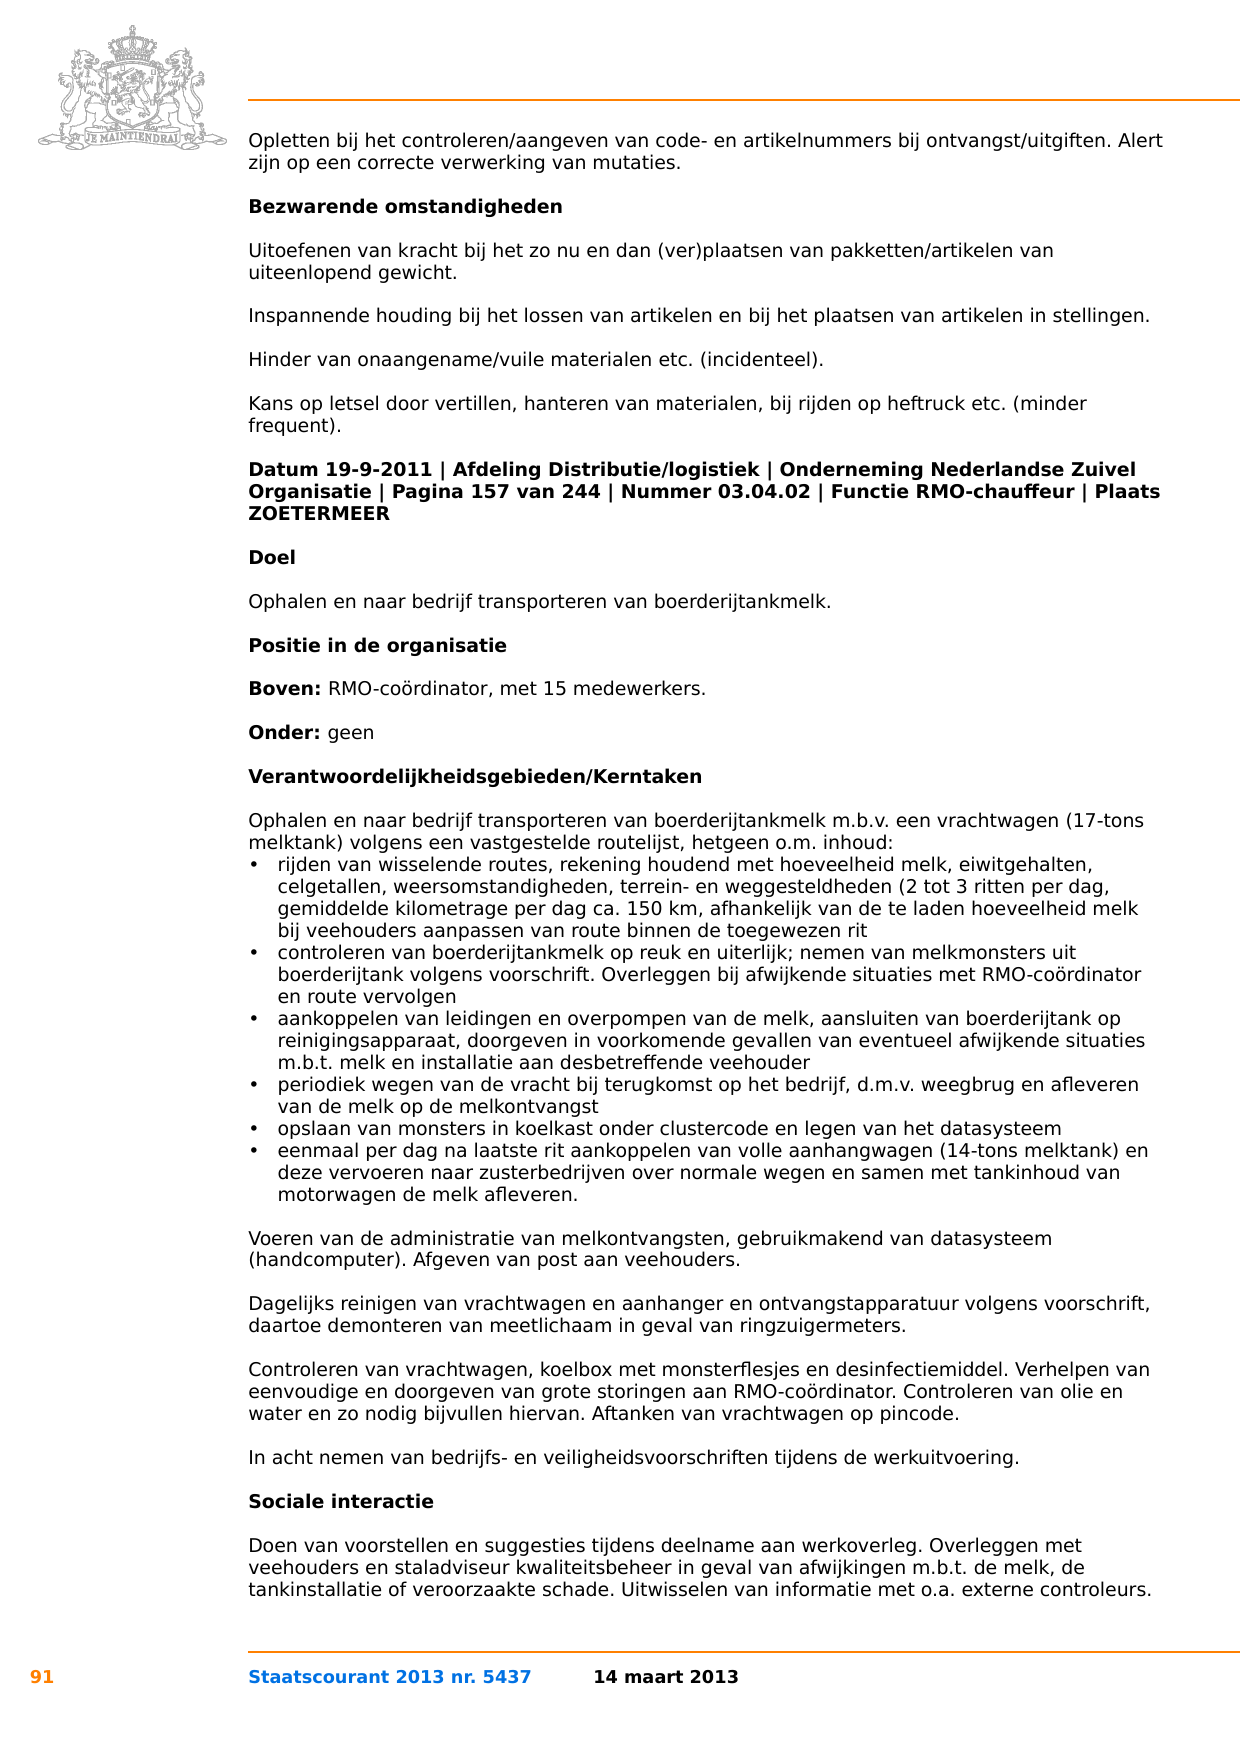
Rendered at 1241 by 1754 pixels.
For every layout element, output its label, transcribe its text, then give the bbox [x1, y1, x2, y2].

text • controleren van boerderijtankmelk op reuk en uiterlijk; nemen van melkmonsters uit boerderijtank volgens voorschrift. Overleggen bij afwijkende situaties met RMO-coördinator en route vervolgen [248, 942, 1163, 1008]
subtitle Verantwoordelijkheidsgebieden/Kerntaken [248, 766, 1163, 788]
text • rijden van wisselende routes, rekening houdend met hoeveelheid melk, eiwitgehalten, celgetallen, weersomstandigheden, terrein- en weggesteldheden (2 tot 3 ritten per dag, gemiddelde kilometrage per dag ca. 150 km, afhankelijk van de te laden hoeveelheid melk bij veehouders aanpassen van route binnen de toegewezen rit [248, 854, 1163, 942]
text • periodiek wegen van de vracht bij terugkomst op het bedrijf, d.m.v. weegbrug en afleveren van de melk op de melkontvangst [248, 1074, 1163, 1118]
text In acht nemen van bedrijfs- en veiligheidsvoorschriften tijdens de werkuitvoering. [248, 1447, 1163, 1469]
text Ophalen en naar bedrijf transporteren van boerderijtankmelk. [248, 591, 1163, 613]
text Voeren van de administratie van melkontvangsten, gebruikmakend van datasysteem (handcomputer). Afgeven van post aan veehouders. [248, 1227, 1163, 1271]
text • eenmaal per dag na laatste rit aankoppelen van volle aanhangwagen (14-tons melktank) en deze vervoeren naar zusterbedrijven over normale wegen en samen met tankinhoud van motorwagen de melk afleveren. [248, 1139, 1163, 1206]
picture [38, 25, 227, 150]
subtitle Doel [248, 547, 1163, 569]
text • opslaan van monsters in koelkast onder clustercode en legen van het datasysteem [248, 1118, 1163, 1139]
subtitle Bezwarende omstandigheden [248, 196, 1163, 218]
text Inspannende houding bij het lossen van artikelen en bij het plaatsen van artikelen in stellingen. [248, 305, 1163, 327]
text Uitoefenen van kracht bij het zo nu en dan (ver)plaatsen van pakketten/artikelen van uiteenlopend gewicht. [248, 239, 1163, 283]
text Opletten bij het controleren/aangeven van code- en artikelnummers bij ontvangst/uitgiften. Alert zijn op een correcte verwerking van mutaties. [248, 130, 1163, 174]
subtitle Sociale interactie [248, 1491, 1163, 1513]
text Ophalen en naar bedrijf transporteren van boerderijtankmelk m.b.v. een vrachtwagen (17-tons melktank) volgens een vastgestelde routelijst, hetgeen o.m. inhoud: [248, 810, 1163, 854]
text Hinder van onaangename/vuile materialen etc. (incidenteel). [248, 349, 1163, 371]
text • aankoppelen van leidingen en overpompen van de melk, aansluiten van boerderijtank op reinigingsapparaat, doorgeven in voorkomende gevallen van eventueel afwijkende situaties m.b.t. melk en installatie aan desbetreffende veehouder [248, 1008, 1163, 1074]
text Doen van voorstellen en suggesties tijdens deelname aan werkoverleg. Overleggen met veehouders en staladviseur kwaliteitsbeheer in geval van afwijkingen m.b.t. de melk, de tankinstallatie of veroorzaakte schade. Uitwisselen van informatie met o.a. externe controleurs. [248, 1534, 1163, 1601]
text Onder: geen [248, 722, 1163, 744]
text Dagelijks reinigen van vrachtwagen en aanhanger en ontvangstapparatuur volgens voorschrift, daartoe demonteren van meetlichaam in geval van ringzuigermeters. [248, 1293, 1163, 1337]
text Controleren van vrachtwagen, koelbox met monsterflesjes en desinfectiemiddel. Verhelpen van eenvoudige en doorgeven van grote storingen aan RMO-coördinator. Controleren van olie en water en zo nodig bijvullen hiervan. Aftanken van vrachtwagen op pincode. [248, 1359, 1163, 1425]
subtitle Datum 19-9-2011 | Afdeling Distributie/logistiek | Onderneming Nederlandse Zuivel Organisatie | Pagina 157 van 244 | Nummer 03.04.02 | Functie RMO-chauffeur | Plaats ZOETERMEER [248, 459, 1163, 525]
subtitle Positie in de organisatie [248, 634, 1163, 656]
text Boven: RMO-coördinator, met 15 medewerkers. [248, 678, 1163, 700]
text Kans op letsel door vertillen, hanteren van materialen, bij rijden op heftruck etc. (minder frequent). [248, 393, 1163, 437]
